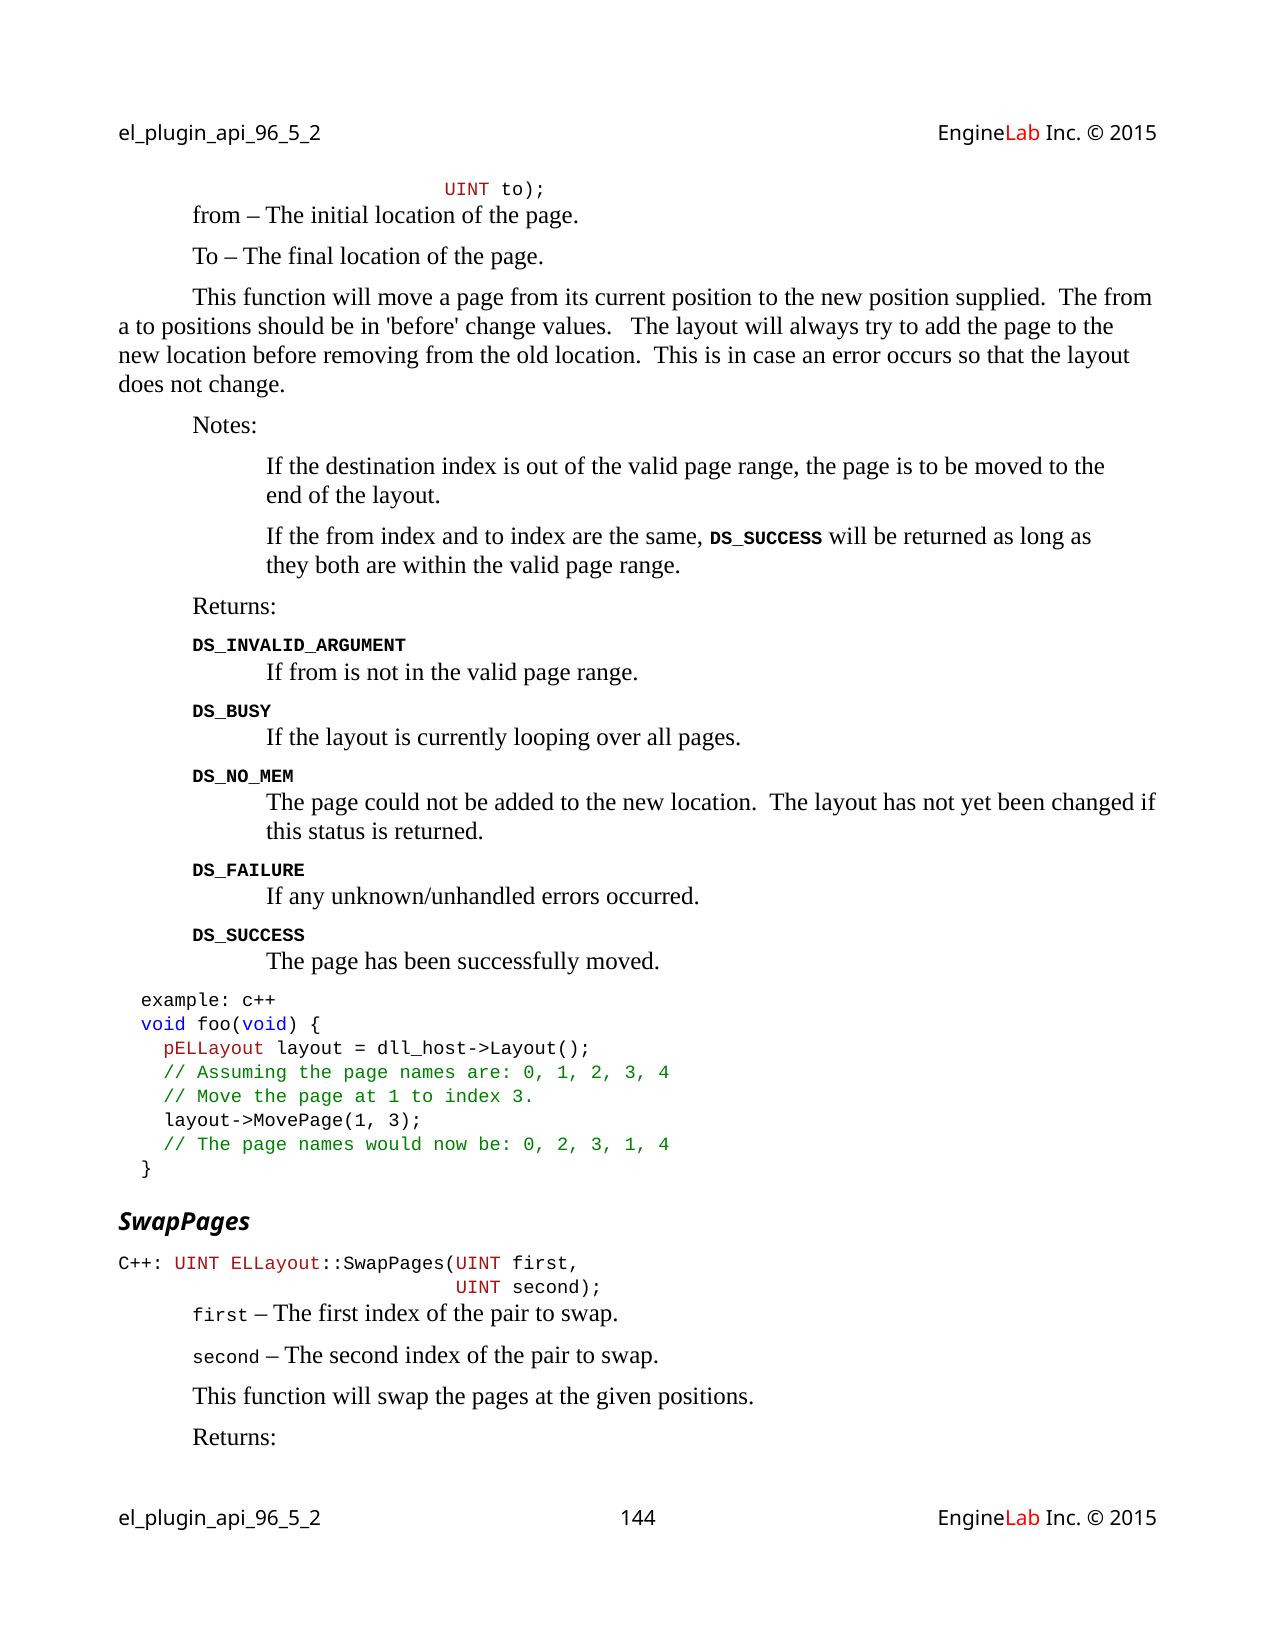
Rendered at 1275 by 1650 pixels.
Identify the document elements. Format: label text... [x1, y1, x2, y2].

text If the layout is currently looping over all pages. [118, 722, 1157, 751]
text // The page names would now be: 0, 2, 3, 1, 4 [118, 1131, 1157, 1155]
text If the from index and to index are the same, DS_SUCCESS will be returned as long as they both are within the valid page range. [118, 521, 1157, 579]
text DS_FAILURE [118, 857, 1157, 881]
text If the destination index is out of the valid page range, the page is to be moved to the end of the layout. [118, 451, 1157, 509]
text // Assuming the page names are: 0, 1, 2, 3, 4 [118, 1059, 1157, 1083]
text DS_SUCCESS [118, 922, 1157, 946]
text The page could not be added to the new location. The layout has not yet been changed if this status is returned. [118, 787, 1157, 844]
text second – The second index of the pair to swap. [118, 1340, 1157, 1369]
text from – The initial location of the page. [118, 200, 1157, 229]
text Notes: [118, 410, 1157, 439]
text } [118, 1155, 1157, 1179]
text DS_BUSY [118, 698, 1157, 722]
text DS_INVALID_ARGUMENT [118, 633, 1157, 657]
text The page has been successfully moved. [118, 946, 1157, 975]
text // Move the page at 1 to index 3. [118, 1083, 1157, 1107]
text If from is not in the valid page range. [118, 657, 1157, 685]
text first – The first index of the pair to swap. [118, 1298, 1157, 1327]
subtitle SwapPages [118, 1204, 1157, 1238]
text If any unknown/unhandled errors occurred. [118, 881, 1157, 910]
text pELLayout layout = dll_host->Layout(); [118, 1035, 1157, 1059]
text To – The final location of the page. [118, 241, 1157, 270]
text This function will move a page from its current position to the new position supplied. The from a to positions should be in 'before' change values. The layout will always try to add the page to the new location before removing from the old location. This is in case an error occurs so that the layout does not change. [118, 282, 1157, 397]
text UINT second); [118, 1274, 1157, 1298]
text example: c++ [118, 987, 1157, 1011]
text Returns: [118, 591, 1157, 620]
text void foo(void) { [118, 1011, 1157, 1035]
text Returns: [118, 1422, 1157, 1451]
text C++: UINT ELLayout::SwapPages(UINT first, [118, 1250, 1157, 1274]
text DS_NO_MEM [118, 763, 1157, 787]
text layout->MovePage(1, 3); [118, 1107, 1157, 1131]
text UINT to); [118, 176, 1157, 200]
text This function will swap the pages at the given positions. [118, 1381, 1157, 1410]
